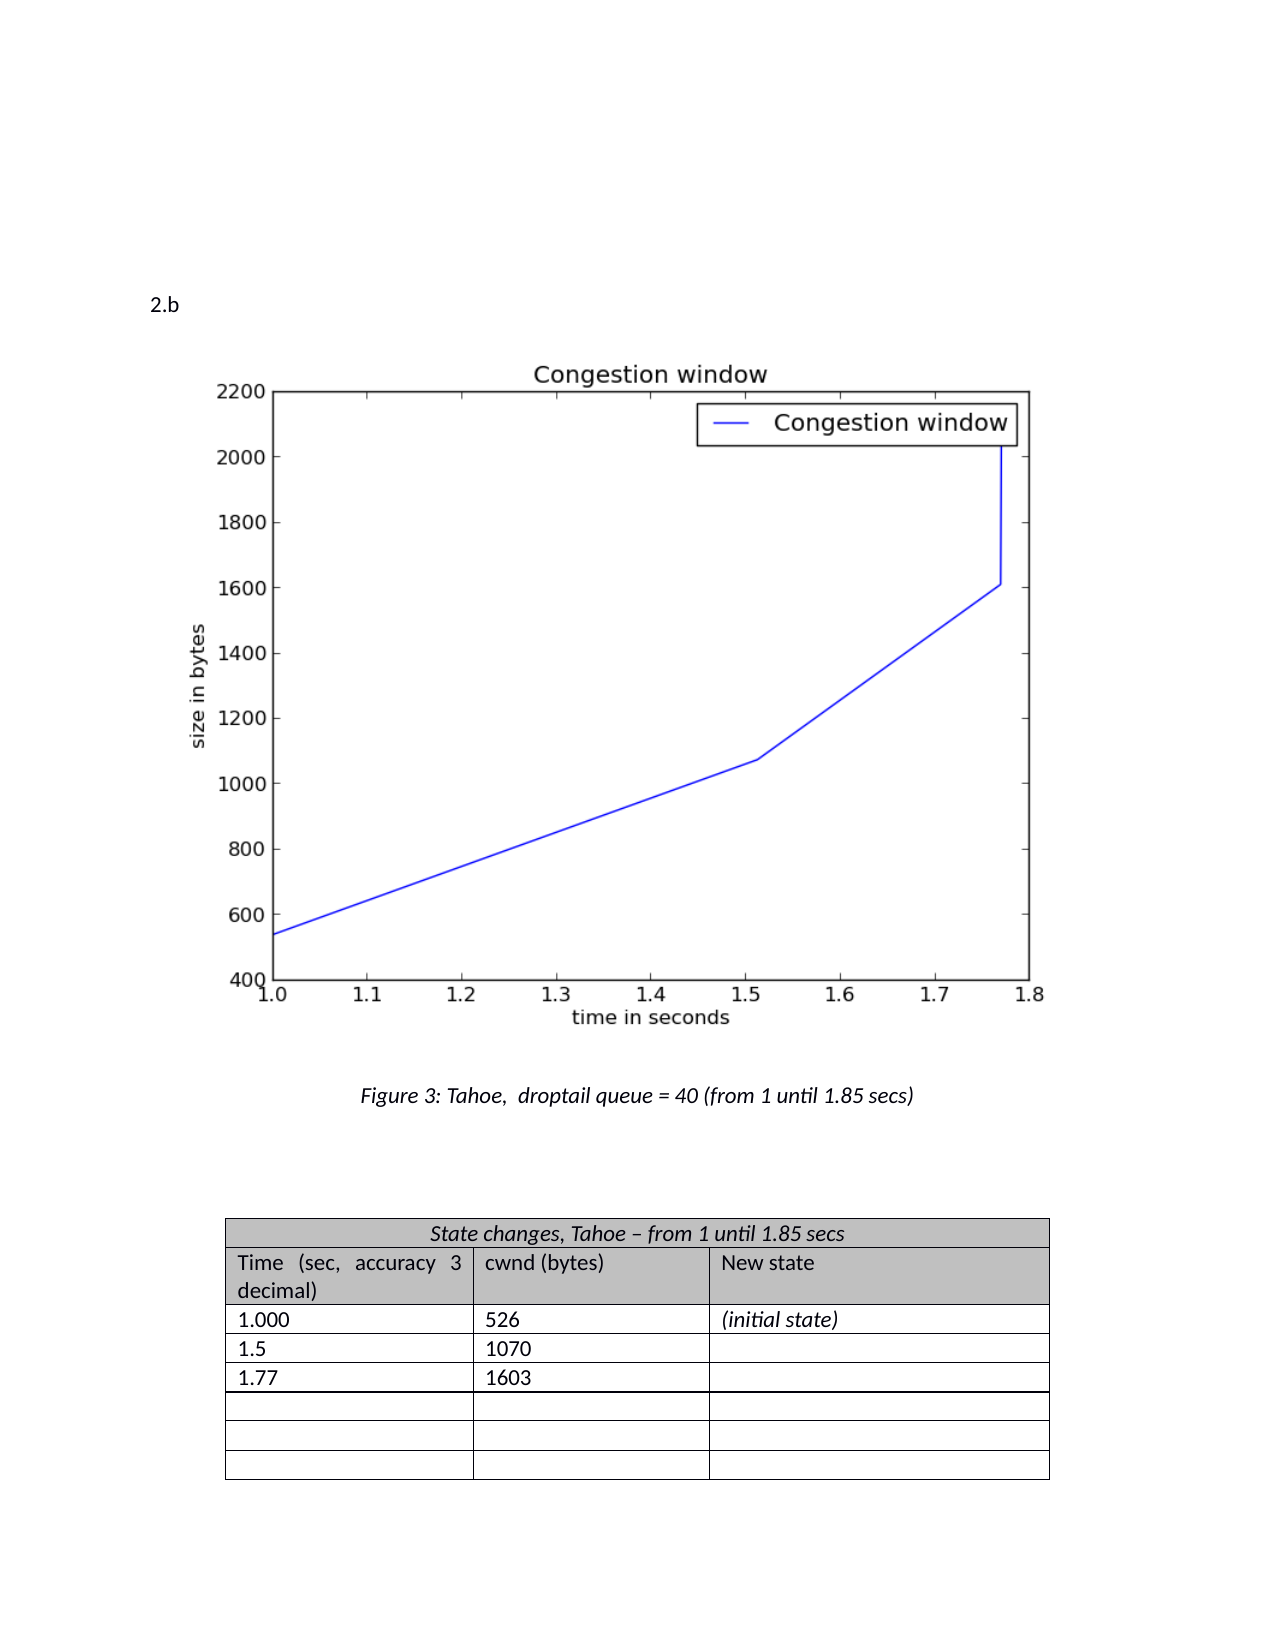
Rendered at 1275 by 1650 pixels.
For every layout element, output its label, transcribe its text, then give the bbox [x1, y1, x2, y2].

picture [150, 318, 1125, 1053]
table_cell [474, 1451, 709, 1478]
table_cell [226, 1393, 473, 1420]
table_cell [710, 1451, 1049, 1478]
table_cell 1.5 [226, 1334, 473, 1362]
table_cell cwnd (bytes) [474, 1248, 709, 1304]
table_cell 526 [474, 1305, 709, 1333]
table_cell 1603 [474, 1363, 709, 1391]
table_cell 1.77 [226, 1363, 473, 1391]
table_cell [226, 1451, 473, 1478]
table_cell [474, 1393, 709, 1420]
table_cell [710, 1334, 1049, 1362]
table_cell [474, 1421, 709, 1449]
table_header State changes, Tahoe – from 1 until 1.85 secs [226, 1219, 1049, 1247]
table_cell (initial state) [710, 1305, 1049, 1333]
table_cell Time (sec, accuracy 3 decimal) [226, 1248, 473, 1304]
table_cell 1.000 [226, 1305, 473, 1333]
table_cell 1070 [474, 1334, 709, 1362]
text 2.b [150, 290, 1125, 318]
table_cell New state [710, 1248, 1049, 1304]
table_cell [710, 1393, 1049, 1420]
table_cell [710, 1363, 1049, 1391]
list Figure 3: Tahoe, droptail queue = 40 (from 1 until 1.85 secs) [150, 1081, 1125, 1109]
table_cell [226, 1421, 473, 1449]
table_cell [710, 1421, 1049, 1449]
